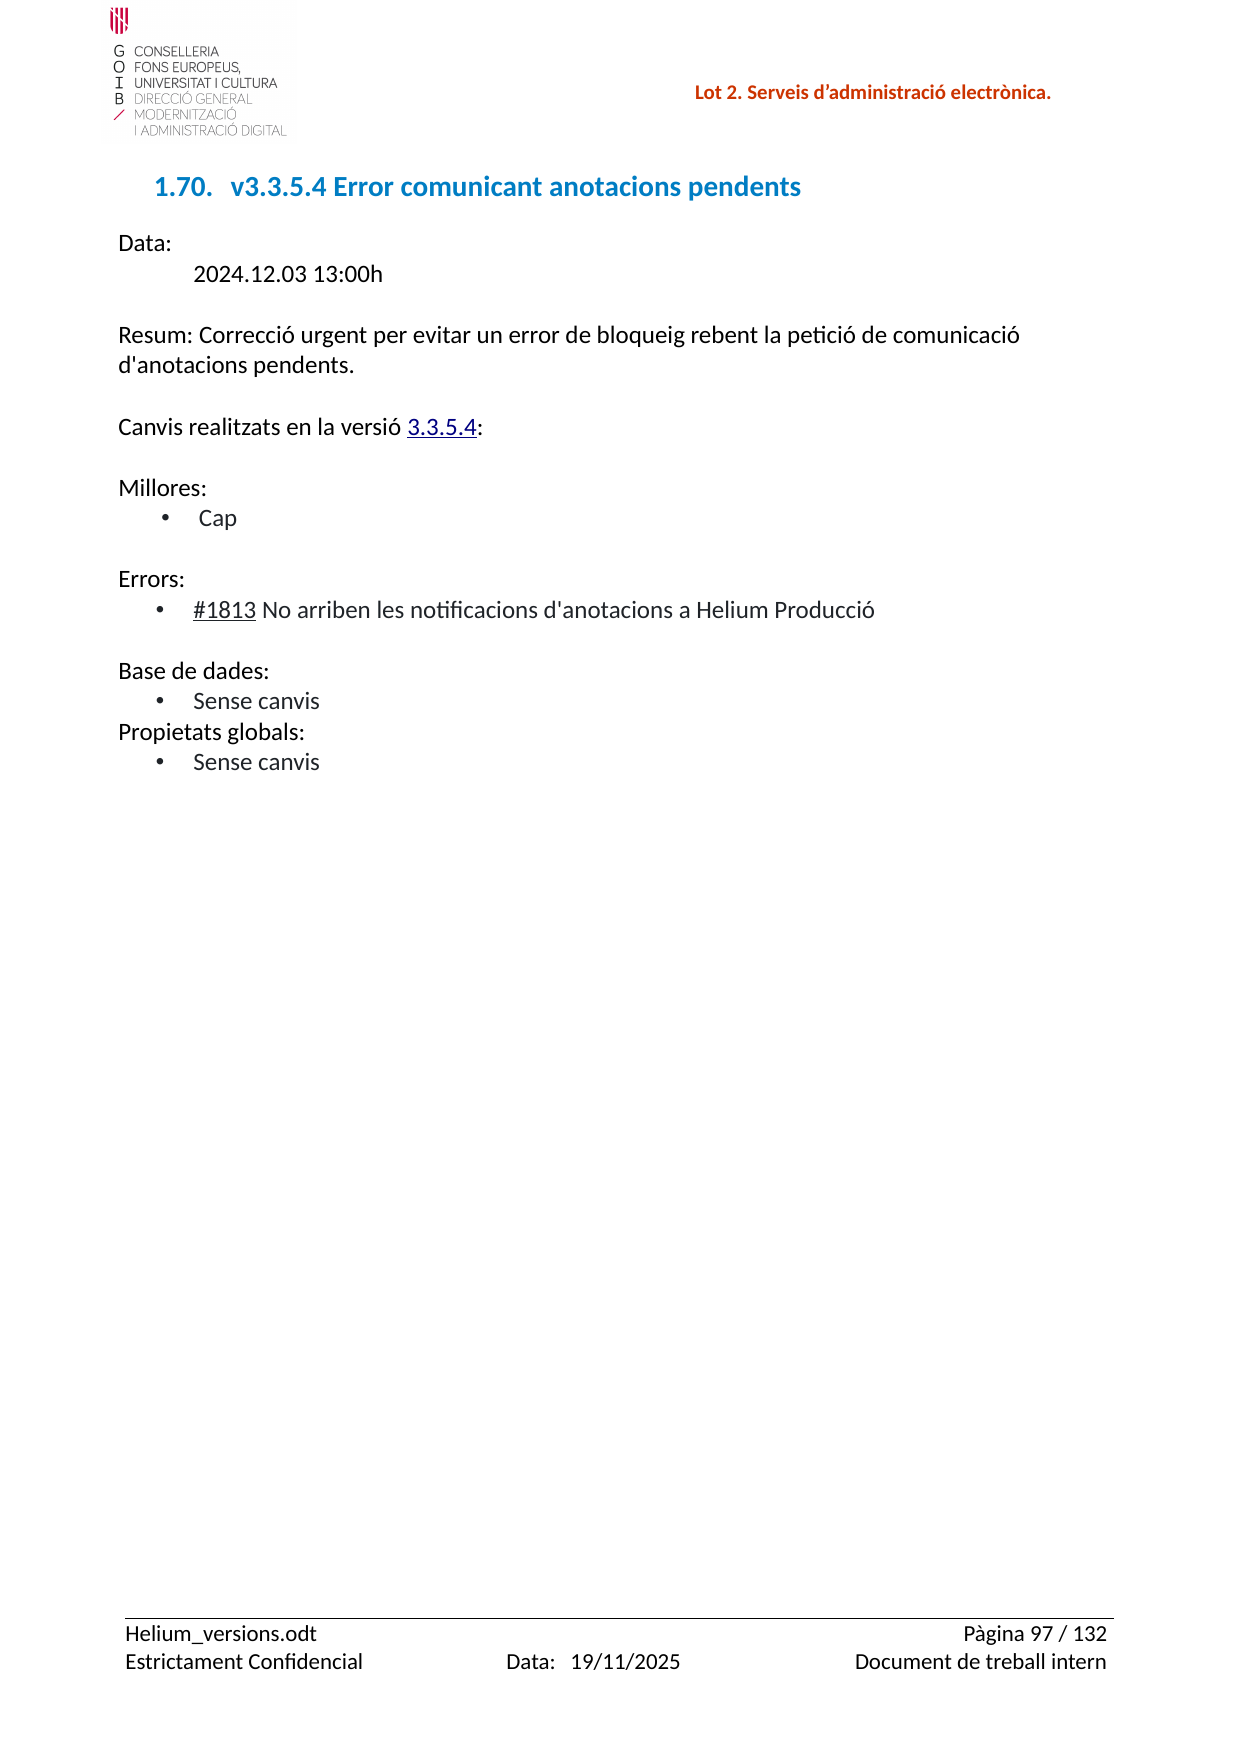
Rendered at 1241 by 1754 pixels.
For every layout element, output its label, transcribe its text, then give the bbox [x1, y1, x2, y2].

list Sense canvis [156, 685, 1122, 716]
list #1813 No arriben les notificacions d'anotacions a Helium Producció [156, 594, 1122, 624]
text Canvis realitzats en la versió 3.3.5.4: [118, 411, 1122, 441]
picture [100, 0, 297, 144]
text Propietats globals: [118, 716, 1122, 746]
text Millores: [118, 472, 1122, 502]
text Errors: [118, 563, 1122, 594]
text Base de dades: [118, 655, 1122, 685]
subtitle v3.3.5.4 Error comunicant anotacions pendents [153, 168, 1122, 204]
list Cap [161, 502, 1122, 533]
text Data: [118, 228, 1122, 258]
list Sense canvis [156, 746, 1122, 777]
text Resum: Correcció urgent per evitar un error de bloqueig rebent la petició de comunicació d'anotacions pendents. [118, 319, 1122, 380]
text 2024.12.03 13:00h [118, 258, 1122, 289]
